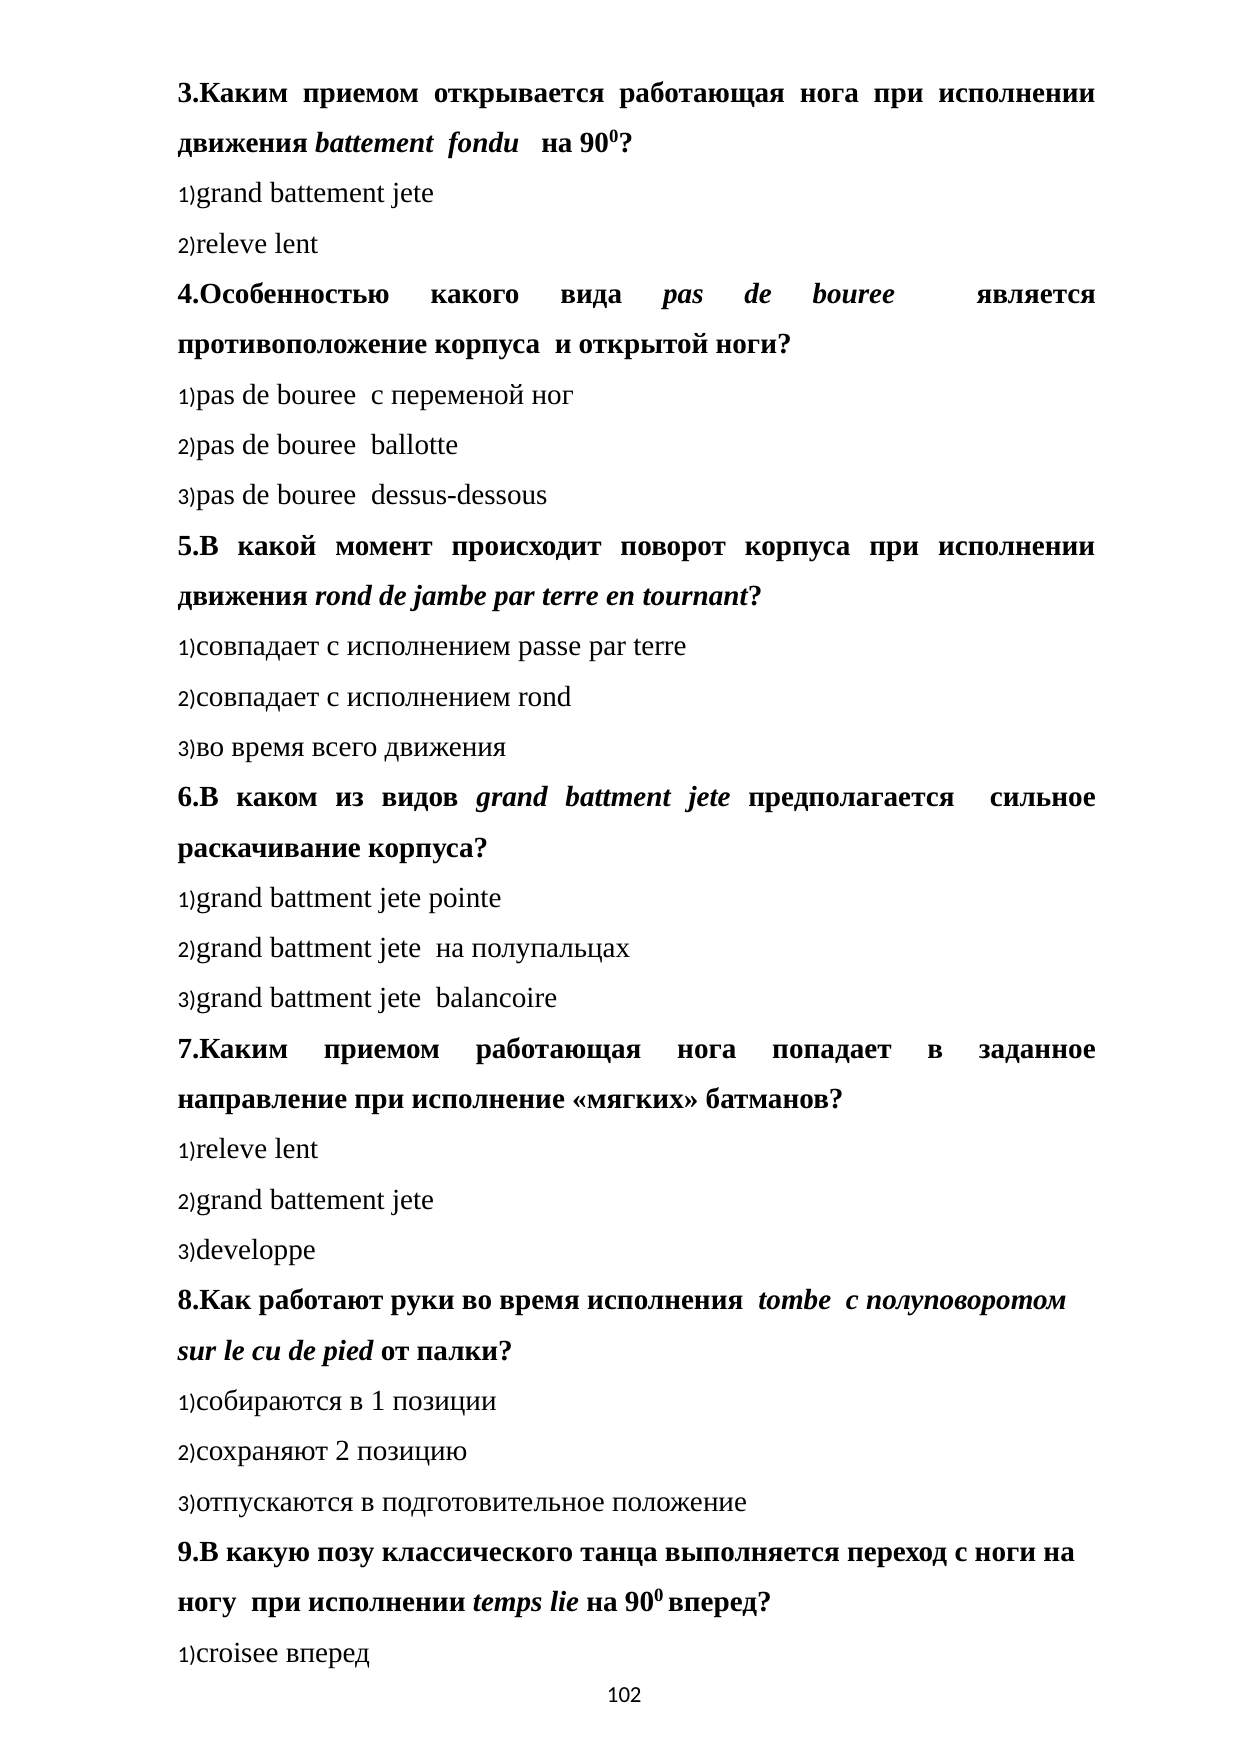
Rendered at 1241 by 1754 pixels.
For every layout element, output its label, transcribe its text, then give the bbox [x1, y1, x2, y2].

list croisee вперед [177, 1635, 1096, 1668]
list releve lent [177, 1132, 1096, 1165]
list совпадает c исполнением passe par terre [177, 628, 1096, 662]
list совпадает c исполнением rond [177, 679, 1096, 712]
list собираются в 1 позиции [177, 1383, 1096, 1417]
list grand battment jete pointe [177, 880, 1096, 913]
list pas de bouree с переменой ног [177, 377, 1096, 410]
list во время всего движения [177, 729, 1096, 763]
list grand battment jete на полупальцах [177, 930, 1096, 964]
list grand battement jete [177, 1182, 1096, 1215]
text 8.Как работают руки во время исполнения tombe с полуповоротом sur le cu de pied от палки? [177, 1282, 1096, 1366]
list pas de bouree dessus-dessous [177, 477, 1096, 511]
list pas de bouree ballotte [177, 427, 1096, 461]
list developpe [177, 1232, 1096, 1266]
list отпускаются в подготовительное положение [177, 1484, 1096, 1517]
text 3.Каким приемом открывается работающая нога при исполнении движения battement fondu на 900? [177, 75, 1096, 159]
text 7.Каким приемом работающая нога попадает в заданное направление при исполнение «мягких» батманов? [177, 1031, 1096, 1115]
list releve lent [177, 226, 1096, 259]
text 9.В какую позу классического танца выполняется переход с ноги на ногу при исполнении temps lie на 900 вперед? [177, 1534, 1096, 1618]
text 6.В каком из видов grand battment jete предполагается сильное раскачивание корпуса? [177, 779, 1096, 863]
text 5.В какой момент происходит поворот корпуса при исполнении движения rond de jambe par terre en tournant? [177, 528, 1096, 612]
list grand battement jete [177, 176, 1096, 209]
text 4.Особенностью какого вида pas de bouree является противоположение корпуса и открытой ноги? [177, 276, 1096, 360]
list grand battment jete balancoire [177, 981, 1096, 1014]
list сохраняют 2 позицию [177, 1433, 1096, 1467]
